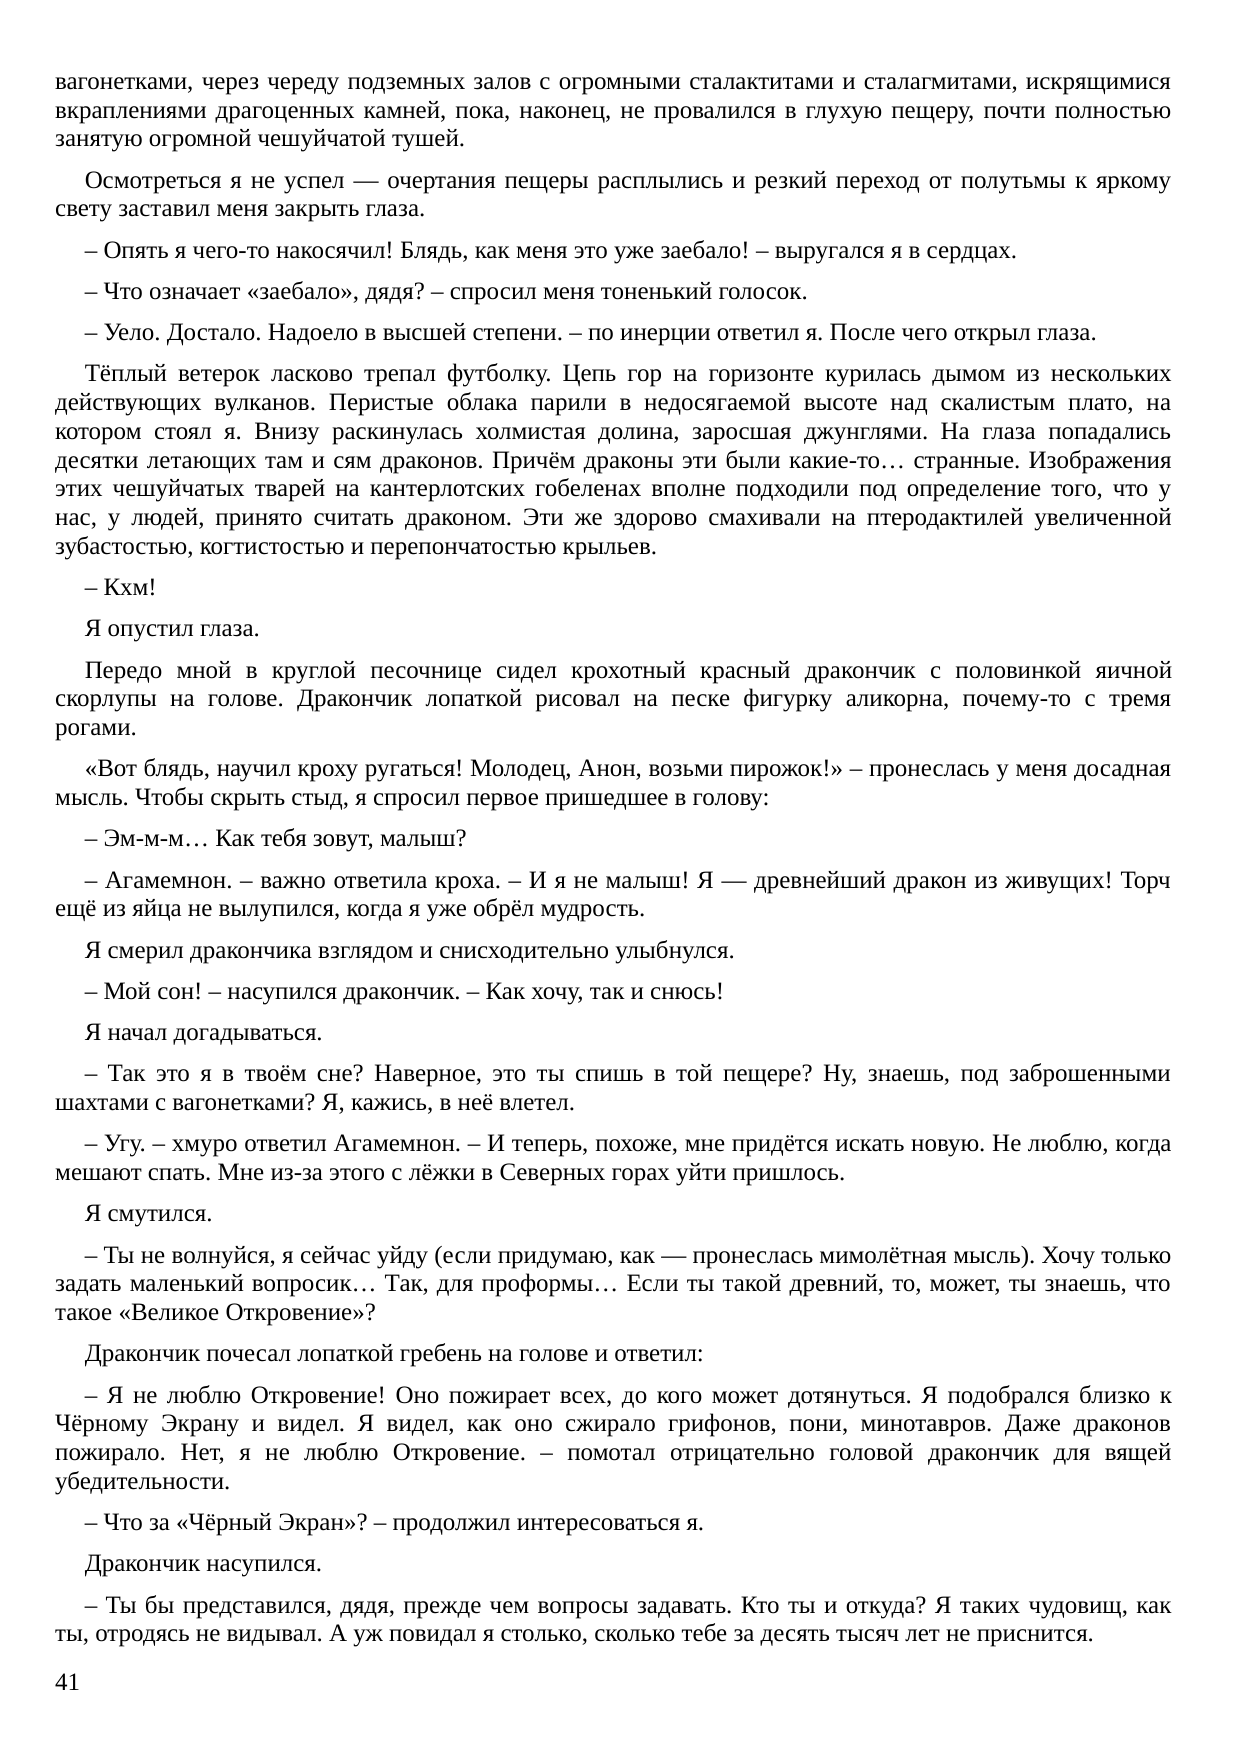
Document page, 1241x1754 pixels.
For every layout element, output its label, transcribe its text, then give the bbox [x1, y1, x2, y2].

text – Эм-м-м… Как тебя зовут, малыш? [55, 823, 1173, 852]
text Передо мной в круглой песочнице сидел крохотный красный дракончик с половинкой яичной скорлупы на голове. Дракончик лопаткой рисовал на песке фигурку аликорна, почему-то с тремя рогами. [55, 655, 1173, 741]
text «Вот блядь, научил кроху ругаться! Молодец, Анон, возьми пирожок!» – пронеслась у меня досадная мысль. Чтобы скрыть стыд, я спросил первое пришедшее в голову: [55, 753, 1173, 811]
text – Кхм! [55, 572, 1173, 601]
text Дракончик почесал лопаткой гребень на голове и ответил: [55, 1338, 1173, 1367]
text – Угу. – хмуро ответил Агамемнон. – И теперь, похоже, мне придётся искать новую. Не люблю, когда мешают спать. Мне из-за этого с лёжки в Северных горах уйти пришлось. [55, 1128, 1173, 1186]
text Я смутился. [55, 1198, 1173, 1227]
text – Ты бы представился, дядя, прежде чем вопросы задавать. Кто ты и откуда? Я таких чудовищ, как ты, отродясь не видывал. А уж повидал я столько, сколько тебе за десять тысяч лет не приснится. [55, 1590, 1173, 1647]
text – Уело. Достало. Надоело в высшей степени. – по инерции ответил я. После чего открыл глаза. [55, 317, 1173, 346]
text – Что за «Чёрный Экран»? – продолжил интересоваться я. [55, 1507, 1173, 1536]
text – Что означает «заебало», дядя? – спросил меня тоненький голосок. [55, 276, 1173, 305]
text Я смерил дракончика взглядом и снисходительно улыбнулся. [55, 935, 1173, 963]
text – Агамемнон. – важно ответила кроха. – И я не малыш! Я — древнейший дракон из живущих! Торч ещё из яйца не вылупился, когда я уже обрёл мудрость. [55, 865, 1173, 922]
text Я опустил глаза. [55, 613, 1173, 642]
text – Я не люблю Откровение! Оно пожирает всех, до кого может дотянуться. Я подобрался близко к Чёрному Экрану и видел. Я видел, как оно сжирало грифонов, пони, минотавров. Даже драконов пожирало. Нет, я не люблю Откровение. – помотал отрицательно головой дракончик для вящей убедительности. [55, 1380, 1173, 1495]
text – Так это я в твоём сне? Наверное, это ты спишь в той пещере? Ну, знаешь, под заброшенными шахтами с вагонетками? Я, кажись, в неё влетел. [55, 1058, 1173, 1116]
text – Ты не волнуйся, я сейчас уйду (если придумаю, как — пронеслась мимолётная мысль). Хочу только задать маленький вопросик… Так, для проформы… Если ты такой древний, то, может, ты знаешь, что такое «Великое Откровение»? [55, 1240, 1173, 1326]
text – Опять я чего-то накосячил! Блядь, как меня это уже заебало! – выругался я в сердцах. [55, 235, 1173, 263]
text Дракончик насупился. [55, 1548, 1173, 1577]
text Тёплый ветерок ласково трепал футболку. Цепь гор на горизонте курилась дымом из нескольких действующих вулканов. Перистые облака парили в недосягаемой высоте над скалистым плато, на котором стоял я. Внизу раскинулась холмистая долина, заросшая джунглями. На глаза попадались десятки летающих там и сям драконов. Причём драконы эти были какие-то… странные. Изображения этих чешуйчатых тварей на кантерлотских гобеленах вполне подходили под определение того, что у нас, у людей, принято считать драконом. Эти же здорово смахивали на птеродактилей увеличенной зубастостью, когтистостью и перепончатостью крыльев. [55, 358, 1173, 560]
text вагонетками, через череду подземных залов с огромными сталактитами и сталагмитами, искрящимися вкраплениями драгоценных камней, пока, наконец, не провалился в глухую пещеру, почти полностью занятую огромной чешуйчатой тушей. [55, 66, 1173, 152]
text Осмотреться я не успел — очертания пещеры расплылись и резкий переход от полутьмы к яркому свету заставил меня закрыть глаза. [55, 165, 1173, 222]
text Я начал догадываться. [55, 1017, 1173, 1046]
text – Мой сон! – насупился дракончик. – Как хочу, так и снюсь! [55, 976, 1173, 1005]
